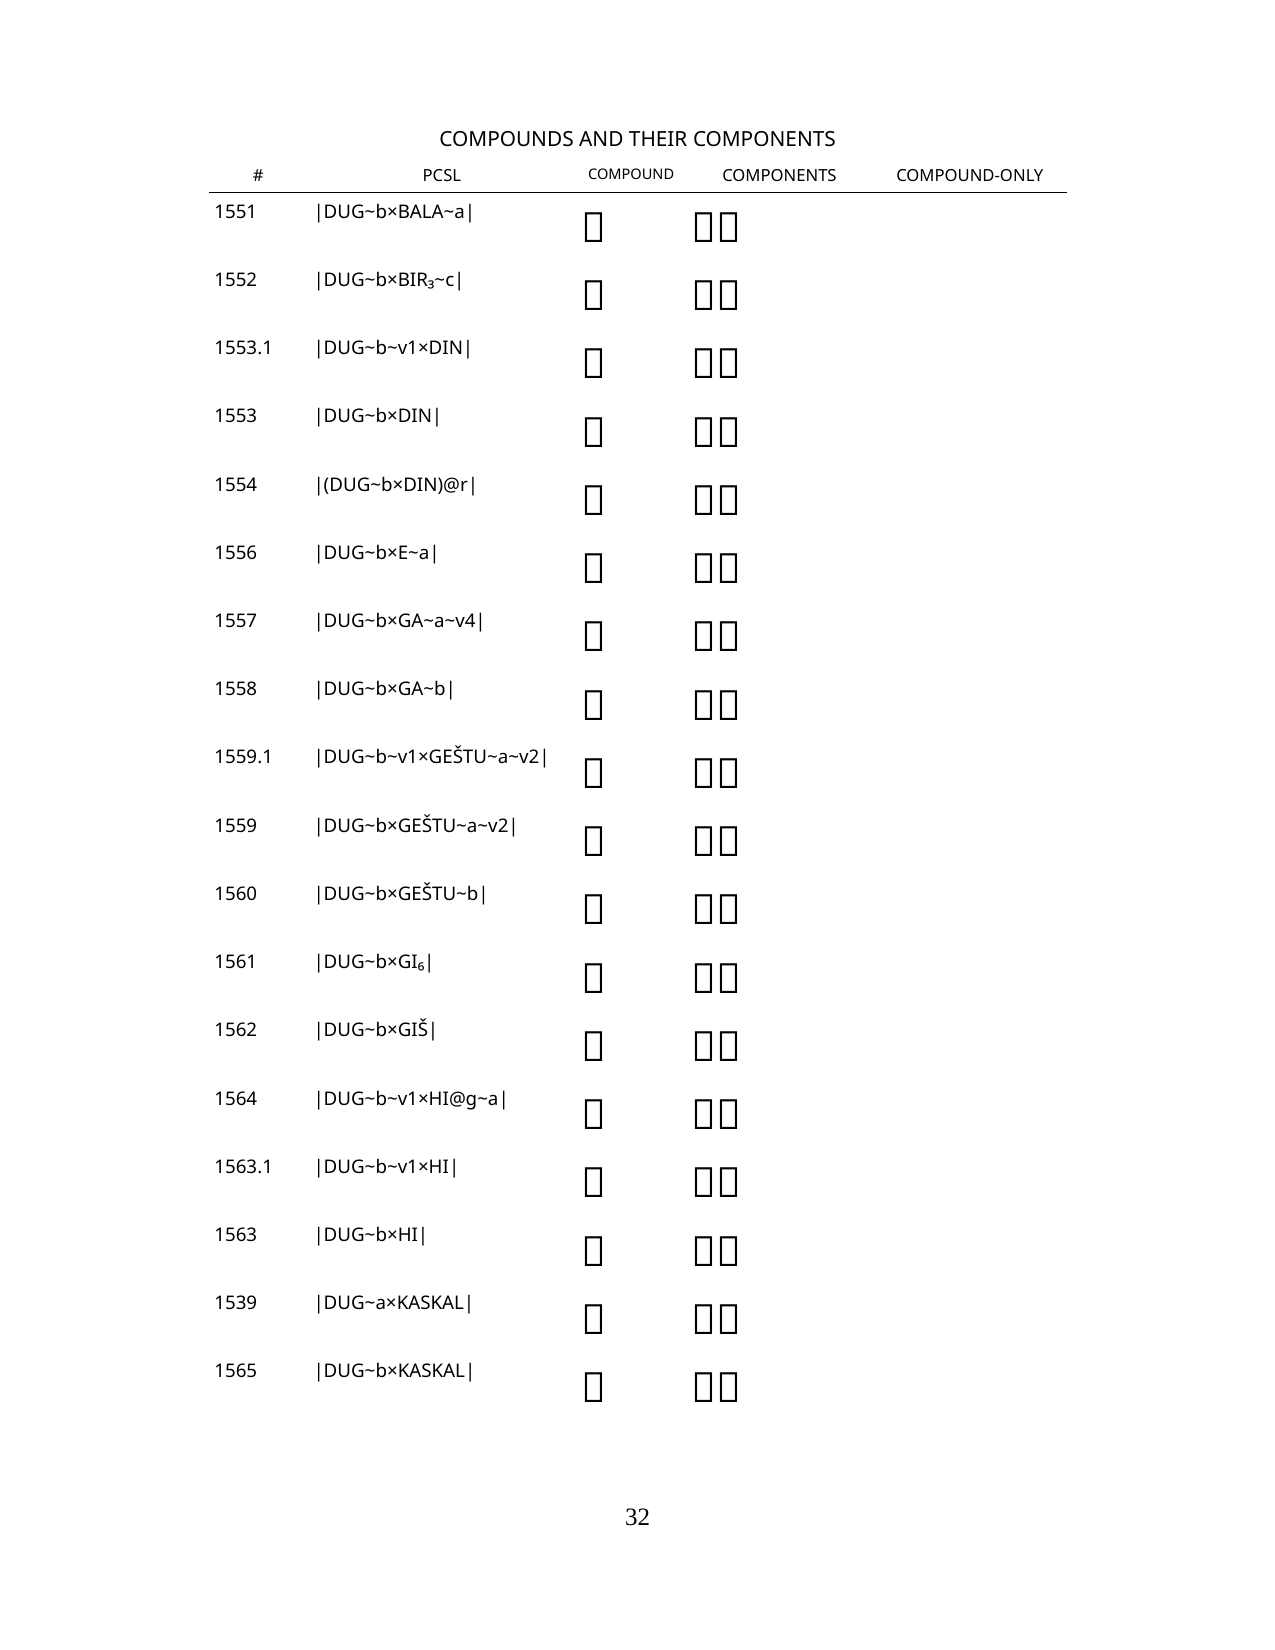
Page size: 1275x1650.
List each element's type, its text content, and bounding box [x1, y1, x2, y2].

table_cell 𒲙 [576, 1148, 686, 1216]
table_cell 𒲊 [576, 193, 686, 260]
table_cell 1553 [209, 397, 308, 465]
table_cell 𒞛𒢜 [686, 1352, 872, 1420]
table_cell 1563 [209, 1216, 308, 1284]
table_cell [873, 602, 1067, 670]
table_cell 𒞜𒝾 [686, 329, 872, 397]
table_cell 𒞘𒢜 [686, 1284, 872, 1352]
table_cell 𒞛𒡕 [686, 1216, 872, 1284]
table_cell 1565 [209, 1352, 308, 1420]
table_cell |DUG~b×BIR₃~c| [308, 260, 576, 329]
table_cell 1556 [209, 533, 308, 602]
table_cell 𒲌 [576, 397, 686, 465]
table_cell [873, 943, 1067, 1011]
table_cell [873, 193, 1067, 260]
table_cell |DUG~b×BALA~a| [308, 193, 576, 260]
table_cell 𒞜𒠃 [686, 738, 872, 806]
table_cell 1553.1 [209, 329, 308, 397]
table_cell [873, 1284, 1067, 1352]
table_cell [873, 465, 1067, 533]
table_cell 𒞛𒟙 [686, 602, 872, 670]
table_cell 1557 [209, 602, 308, 670]
table_cell [873, 260, 1067, 329]
table_cell 1560 [209, 875, 308, 943]
table_cell 𒞛𒠄 [686, 875, 872, 943]
table_cell [873, 875, 1067, 943]
table_cell 𒲍 [576, 329, 686, 397]
table_cell |DUG~b×GA~a~v4| [308, 602, 576, 670]
table_cell 𒲖 [576, 943, 686, 1011]
table_cell 𒱽 [576, 1284, 686, 1352]
table_cell 1559.1 [209, 738, 308, 806]
table_cell 𒲑 [576, 602, 686, 670]
table_cell |DUG~b×DIN| [308, 397, 576, 465]
table_cell 1554 [209, 465, 308, 533]
table_cell [873, 1079, 1067, 1147]
table_cell [873, 397, 1067, 465]
table_cell |DUG~a×KASKAL| [308, 1284, 576, 1352]
table_cell |DUG~b×GEŠTU~b| [308, 875, 576, 943]
table_cell 1551 [209, 193, 308, 260]
table_cell 𒲐 [576, 533, 686, 602]
table_cell # [209, 158, 308, 192]
table_cell 1562 [209, 1011, 308, 1079]
table_cell |DUG~b~v1×GEŠTU~a~v2| [308, 738, 576, 806]
table_cell 1561 [209, 943, 308, 1011]
table_cell 𒲋 [576, 260, 686, 329]
table_cell [873, 1352, 1067, 1420]
table_cell 𒞛𒠃 [686, 806, 872, 874]
table_cell |DUG~b×GI₆| [308, 943, 576, 1011]
table_cell [873, 738, 1067, 806]
table_cell PCSL [308, 158, 576, 192]
table_cell |DUG~b×KASKAL| [308, 1352, 576, 1420]
table_cell 𒞛𒠤 [686, 1011, 872, 1079]
table_cell 𒲓 [576, 806, 686, 874]
table_cell 𒲛 [576, 1352, 686, 1420]
table_cell 𒞛𒝾 [686, 397, 872, 465]
table_cell [873, 1148, 1067, 1216]
table_cell |DUG~b~v1×HI@g~a| [308, 1079, 576, 1147]
table_cell 𒞛𒜭 [686, 193, 872, 260]
table_cell COMPOUND-ONLY [873, 158, 1067, 192]
table_cell 𒲎 [576, 465, 686, 533]
table_cell |DUG~b×HI| [308, 1216, 576, 1284]
table_cell 𒞛𒝾 [686, 465, 872, 533]
table_cell 1552 [209, 260, 308, 329]
table_cell 𒞛𒠍 [686, 943, 872, 1011]
table_cell 𒞜𒡕 [686, 1148, 872, 1216]
table_cell COMPOUND [576, 158, 686, 192]
table_cell [873, 1216, 1067, 1284]
table_cell 𒲘 [576, 1216, 686, 1284]
table_header COMPOUNDS AND THEIR COMPONENTS [209, 118, 1067, 158]
table_cell [873, 670, 1067, 738]
table_cell 𒲔 [576, 738, 686, 806]
table_cell 𒞛𒝎 [686, 260, 872, 329]
table_cell [873, 1011, 1067, 1079]
table_cell 1559 [209, 806, 308, 874]
table_cell [873, 329, 1067, 397]
table_cell 𒞜𒡖 [686, 1079, 872, 1147]
table_cell 1563.1 [209, 1148, 308, 1216]
table_cell 𒲒 [576, 670, 686, 738]
table_cell 𒲕 [576, 875, 686, 943]
table_cell 1564 [209, 1079, 308, 1147]
table_cell 1558 [209, 670, 308, 738]
table_cell 𒲚 [576, 1079, 686, 1147]
table_cell |DUG~b×E~a| [308, 533, 576, 602]
table_cell |DUG~b×GEŠTU~a~v2| [308, 806, 576, 874]
table_cell 1539 [209, 1284, 308, 1352]
table_cell [873, 533, 1067, 602]
table_cell |DUG~b×GIŠ| [308, 1011, 576, 1079]
table_cell [873, 806, 1067, 874]
table_cell |DUG~b×GA~b| [308, 670, 576, 738]
table_cell 𒞛𒟚 [686, 670, 872, 738]
table_cell 𒞛𒞥 [686, 533, 872, 602]
table_cell |DUG~b~v1×DIN| [308, 329, 576, 397]
table_cell |(DUG~b×DIN)@r| [308, 465, 576, 533]
table_cell 𒲗 [576, 1011, 686, 1079]
table_cell COMPONENTS [686, 158, 872, 192]
table_cell |DUG~b~v1×HI| [308, 1148, 576, 1216]
